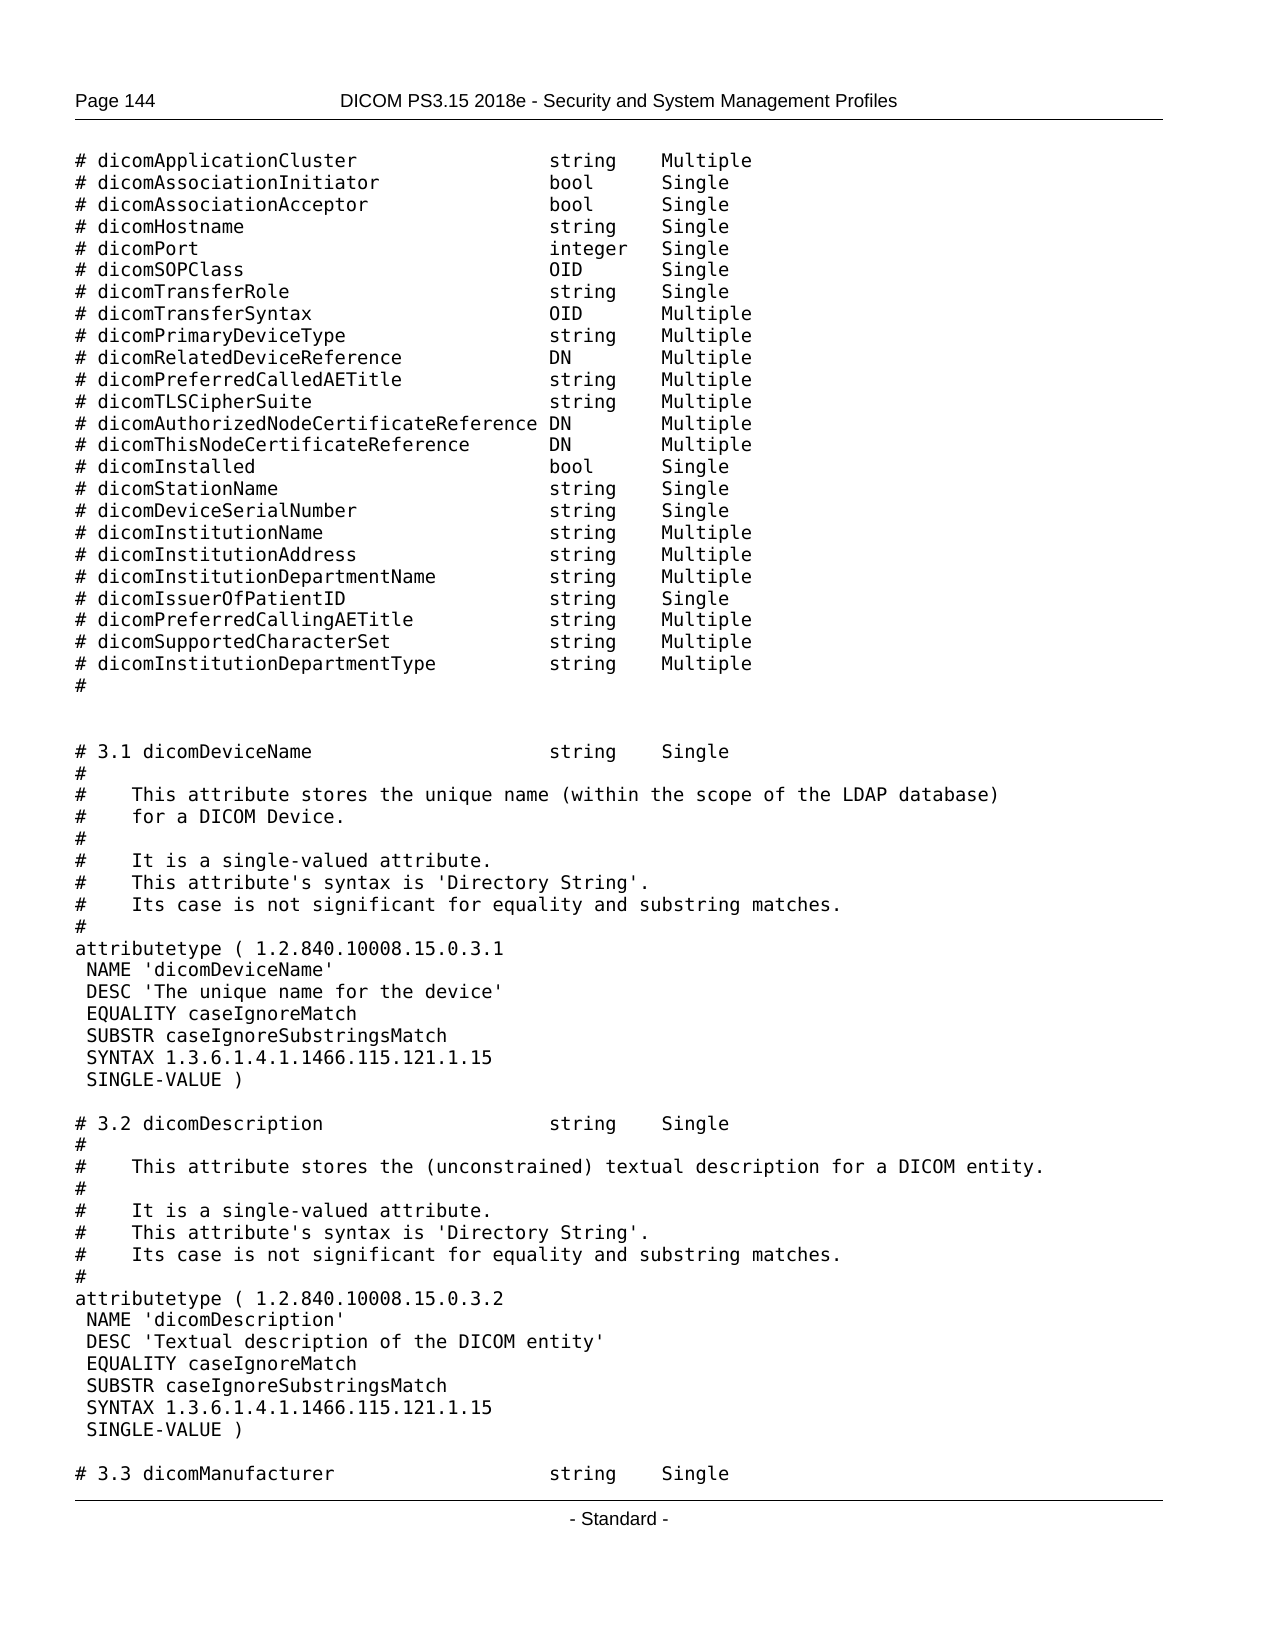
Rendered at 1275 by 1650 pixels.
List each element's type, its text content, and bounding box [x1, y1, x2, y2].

text # dicomApplicationCluster string Multiple # dicomAssociationInitiator bool Single # dicomAssociationAcceptor bool Single # dicomHostname string Single # dicomPort integer Single # dicomSOPClass OID Single # dicomTransferRole string Single # dicomTransferSyntax OID Multiple # dicomPrimaryDeviceType string Multiple # dicomRelatedDeviceReference DN Multiple # dicomPreferredCalledAETitle string Multiple # dicomTLSCipherSuite string Multiple # dicomAuthorizedNodeCertificateReference DN Multiple # dicomThisNodeCertificateReference DN Multiple # dicomInstalled bool Single # dicomStationName string Single # dicomDeviceSerialNumber string Single # dicomInstitutionName string Multiple # dicomInstitutionAddress string Multiple # dicomInstitutionDepartmentName string Multiple # dicomIssuerOfPatientID string Single # dicomPreferredCallingAETitle string Multiple # dicomSupportedCharacterSet string Multiple # dicomInstitutionDepartmentType string Multiple # # 3.1 dicomDeviceName string Single # # This attribute stores the unique name (within the scope of the LDAP database) # for a DICOM Device. # # It is a single-valued attribute. # This attribute's syntax is 'Directory String'. # Its case is not significant for equality and substring matches. # attributetype ( 1.2.840.10008.15.0.3.1 NAME 'dicomDeviceName' DESC 'The unique name for the device' EQUALITY caseIgnoreMatch SUBSTR caseIgnoreSubstringsMatch SYNTAX 1.3.6.1.4.1.1466.115.121.1.15 SINGLE-VALUE ) # 3.2 dicomDescription string Single # # This attribute stores the (unconstrained) textual description for a DICOM entity. # # It is a single-valued attribute. # This attribute's syntax is 'Directory String'. # Its case is not significant for equality and substring matches. # attributetype ( 1.2.840.10008.15.0.3.2 NAME 'dicomDescription' DESC 'Textual description of the DICOM entity' EQUALITY caseIgnoreMatch SUBSTR caseIgnoreSubstringsMatch SYNTAX 1.3.6.1.4.1.1466.115.121.1.15 SINGLE-VALUE ) # 3.3 dicomManufacturer string Single [75, 150, 1162, 1484]
